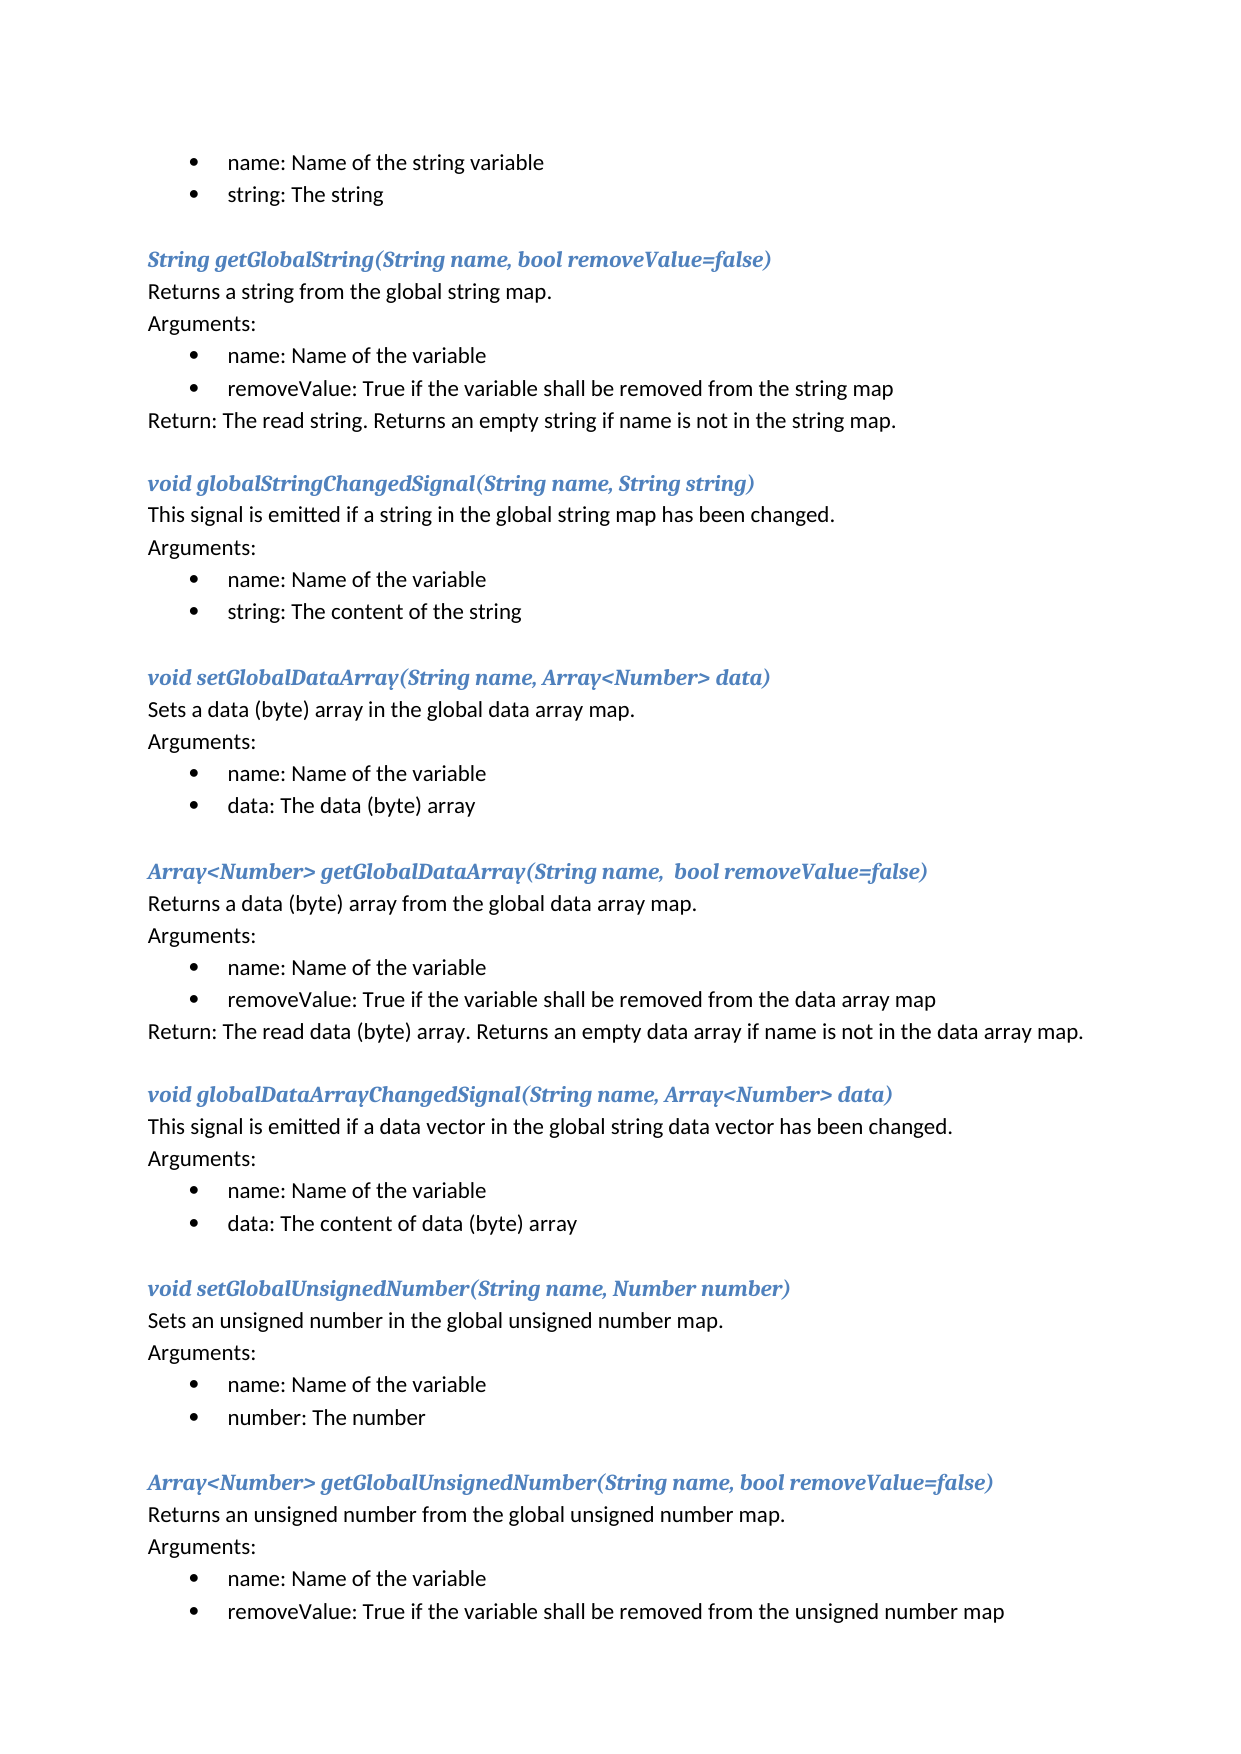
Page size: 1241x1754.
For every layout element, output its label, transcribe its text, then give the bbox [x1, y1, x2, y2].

list name: Name of the variable [190, 953, 1093, 981]
subtitle void setGlobalDataArray(String name, Array<Number> data) [148, 664, 1093, 691]
text Arguments: [148, 309, 1093, 337]
text Arguments: [148, 533, 1093, 561]
list removeValue: True if the variable shall be removed from the unsigned number map [190, 1597, 1093, 1625]
text Returns an unsigned number from the global unsigned number map. [148, 1500, 1093, 1528]
list string: The string [190, 180, 1093, 208]
text Arguments: [148, 727, 1093, 755]
text Sets a data (byte) array in the global data array map. [148, 695, 1093, 723]
text Arguments: [148, 1532, 1093, 1560]
list name: Name of the variable [190, 1564, 1093, 1593]
text Arguments: [148, 1338, 1093, 1366]
subtitle void globalDataArrayChangedSignal(String name, Array<Number> data) [148, 1082, 1093, 1108]
subtitle Array<Number> getGlobalDataArray(String name, bool removeValue=false) [148, 858, 1093, 885]
list name: Name of the string variable [190, 148, 1093, 176]
text Arguments: [148, 1144, 1093, 1172]
text This signal is emitted if a data vector in the global string data vector has been changed. [148, 1112, 1093, 1140]
subtitle Array<Number> getGlobalUnsignedNumber(String name, bool removeValue=false) [148, 1470, 1093, 1496]
list Return: The read string. Returns an empty string if name is not in the string map. [148, 406, 1093, 434]
text This signal is emitted if a string in the global string map has been changed. [148, 501, 1093, 529]
list string: The content of the string [190, 597, 1093, 625]
list name: Name of the variable [190, 759, 1093, 787]
subtitle void globalStringChangedSignal(String name, String string) [148, 470, 1093, 497]
list number: The number [190, 1403, 1093, 1431]
list name: Name of the variable [190, 1176, 1093, 1204]
subtitle String getGlobalString(String name, bool removeValue=false) [148, 247, 1093, 273]
list name: Name of the variable [190, 1371, 1093, 1398]
list Return: The read data (byte) array. Returns an empty data array if name is not in the data array map. [148, 1017, 1093, 1046]
list removeValue: True if the variable shall be removed from the string map [190, 374, 1093, 402]
list data: The content of data (byte) array [190, 1209, 1093, 1237]
list name: Name of the variable [190, 342, 1093, 370]
text Sets an unsigned number in the global unsigned number map. [148, 1306, 1093, 1334]
list removeValue: True if the variable shall be removed from the data array map [190, 985, 1093, 1013]
subtitle void setGlobalUnsignedNumber(String name, Number number) [148, 1276, 1093, 1302]
list data: The data (byte) array [190, 791, 1093, 819]
text Returns a string from the global string map. [148, 277, 1093, 305]
text Arguments: [148, 921, 1093, 949]
text Returns a data (byte) array from the global data array map. [148, 889, 1093, 917]
list name: Name of the variable [190, 565, 1093, 593]
